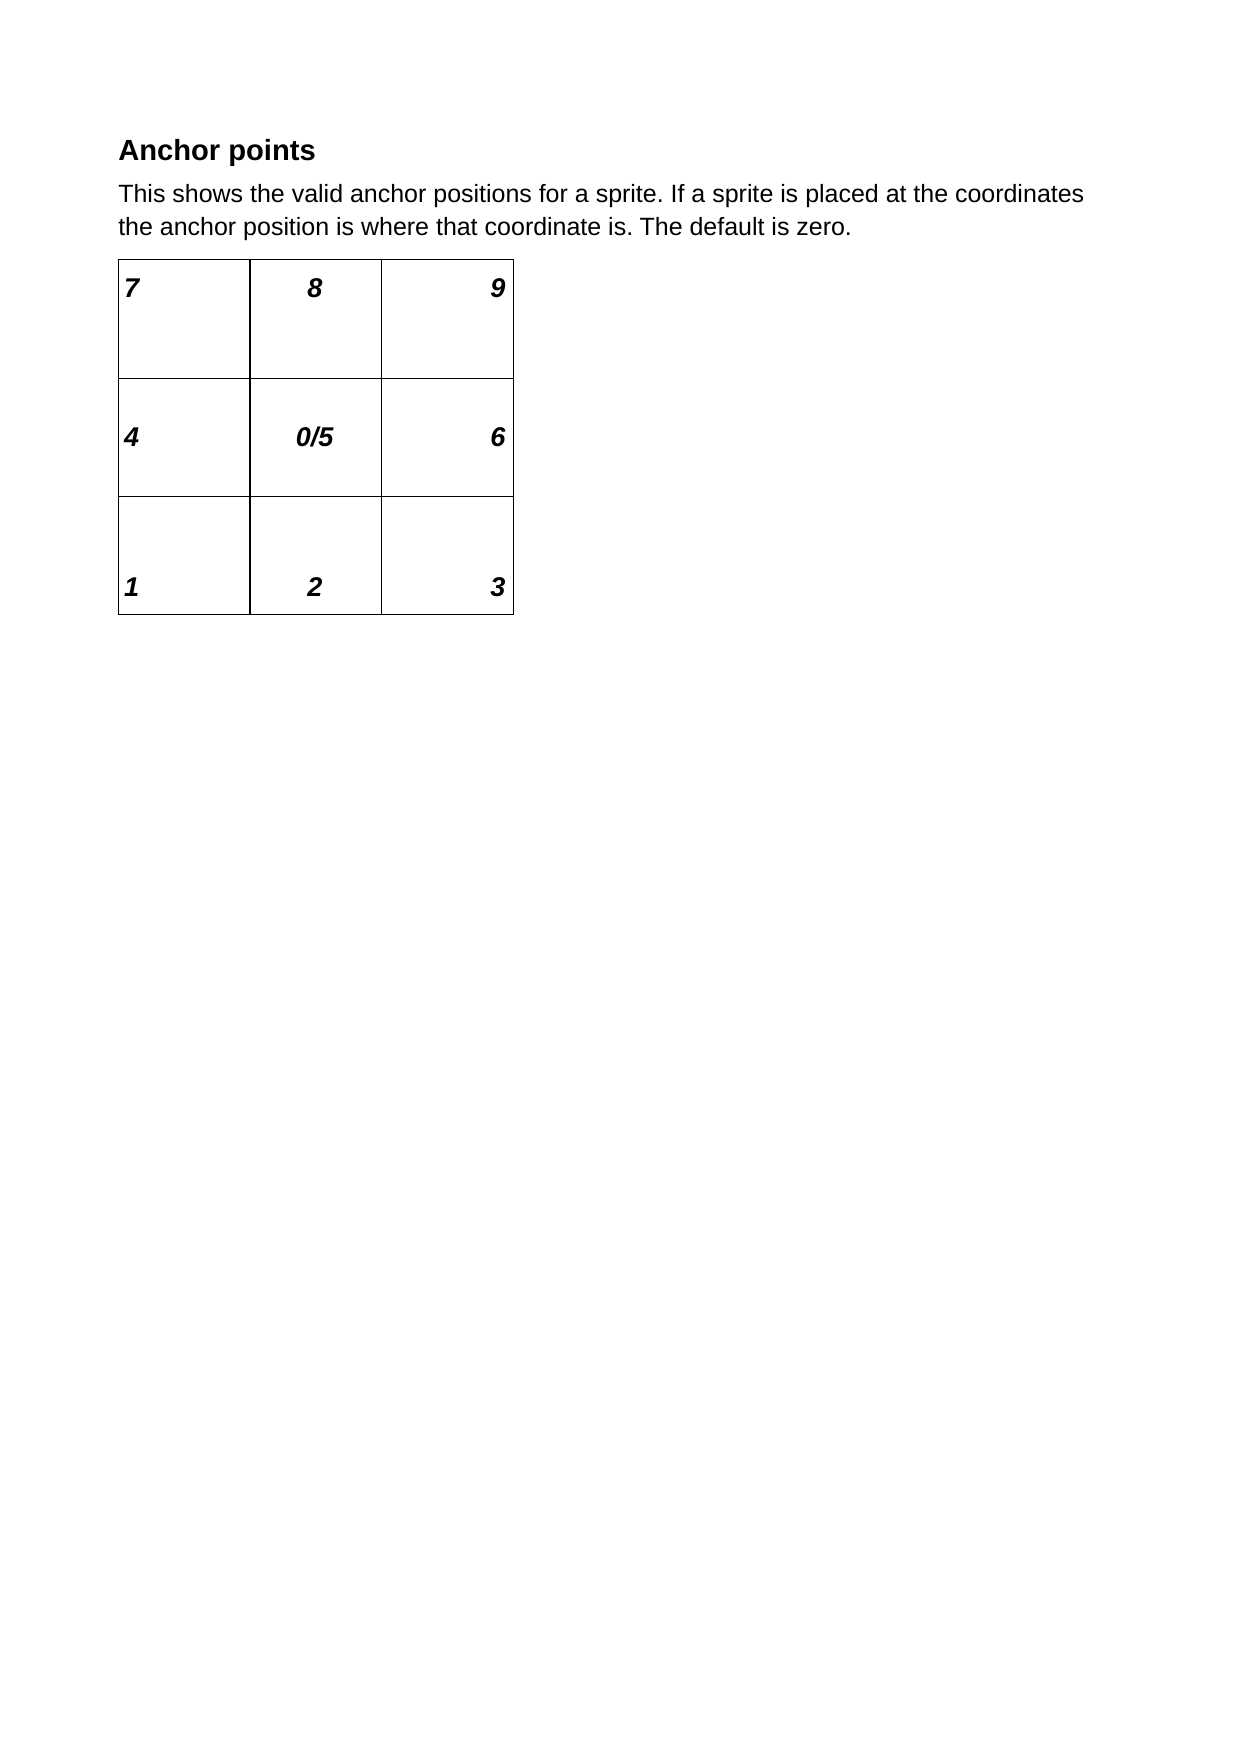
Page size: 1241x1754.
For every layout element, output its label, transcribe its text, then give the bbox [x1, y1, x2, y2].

table_header 8 [251, 260, 381, 377]
text This shows the valid anchor positions for a sprite. If a sprite is placed at the coordinates the anchor position is where that coordinate is. The default is zero. [118, 179, 1122, 241]
table_cell 4 [119, 379, 249, 496]
table_cell 1 [119, 497, 249, 614]
table_header 9 [382, 260, 513, 377]
table_header 7 [119, 260, 249, 377]
table_cell 2 [251, 497, 381, 614]
subtitle Anchor points [118, 133, 1122, 166]
table_cell 6 [382, 379, 513, 496]
table_cell 3 [382, 497, 513, 614]
table_cell 0/5 [251, 379, 381, 496]
